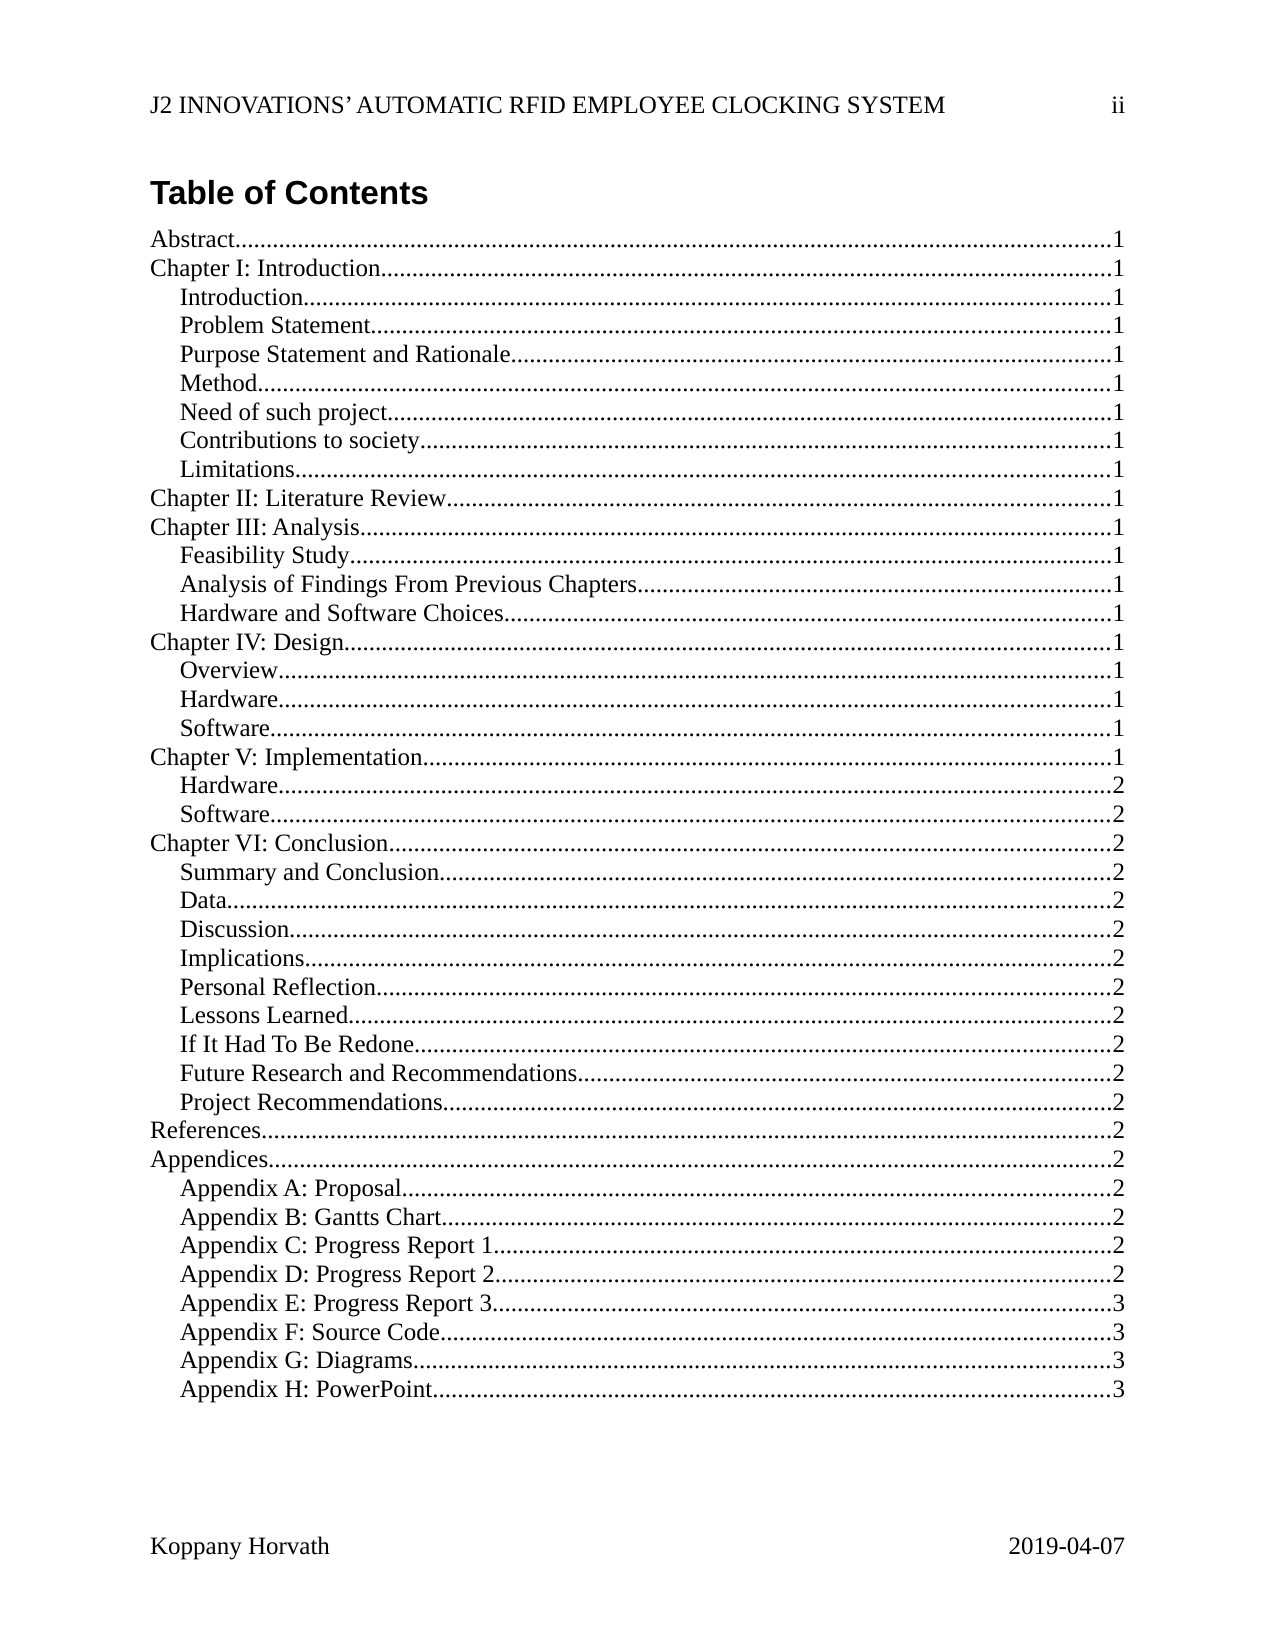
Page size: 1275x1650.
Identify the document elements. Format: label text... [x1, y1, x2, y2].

text Hardware and Software Choices 1 [179, 598, 1125, 627]
text Appendix F: Source Code 3 [179, 1317, 1125, 1345]
text Appendix A: Proposal 2 [179, 1173, 1125, 1202]
text Hardware 2 [179, 770, 1125, 799]
text Problem Statement 1 [179, 310, 1125, 339]
text Need of such project 1 [179, 397, 1125, 425]
text Appendices 2 [150, 1144, 1125, 1173]
text Feasibility Study 1 [179, 540, 1125, 569]
text Appendix B: Gantts Chart 2 [179, 1202, 1125, 1230]
text Software 1 [179, 713, 1125, 742]
text Future Research and Recommendations 2 [179, 1058, 1125, 1087]
text Appendix C: Progress Report 1 2 [179, 1230, 1125, 1259]
text Data 2 [179, 885, 1125, 914]
text Personal Reflection 2 [179, 972, 1125, 1000]
text Software 2 [179, 799, 1125, 828]
text Chapter II: Literature Review 1 [150, 483, 1125, 512]
text Purpose Statement and Rationale 1 [179, 339, 1125, 368]
text Hardware 1 [179, 684, 1125, 713]
text Summary and Conclusion 2 [179, 857, 1125, 885]
text Lessons Learned 2 [179, 1000, 1125, 1029]
text Appendix H: PowerPoint 3 [179, 1374, 1125, 1403]
text Chapter IV: Design 1 [150, 627, 1125, 655]
text Chapter V: Implementation 1 [150, 742, 1125, 770]
text References 2 [150, 1115, 1125, 1144]
text If It Had To Be Redone 2 [179, 1029, 1125, 1058]
text Chapter I: Introduction 1 [150, 253, 1125, 282]
text Appendix G: Diagrams 3 [179, 1345, 1125, 1374]
text Contributions to society 1 [179, 425, 1125, 454]
text Appendix D: Progress Report 2 2 [179, 1259, 1125, 1288]
text Appendix E: Progress Report 3 3 [179, 1288, 1125, 1317]
text Chapter VI: Conclusion 2 [150, 828, 1125, 857]
text Discussion 2 [179, 914, 1125, 943]
text Method 1 [179, 368, 1125, 397]
text Analysis of Findings From Previous Chapters 1 [179, 569, 1125, 598]
text Chapter III: Analysis 1 [150, 512, 1125, 540]
text Limitations 1 [179, 454, 1125, 483]
text Project Recommendations 2 [179, 1087, 1125, 1115]
text Introduction 1 [179, 282, 1125, 310]
text Overview 1 [179, 655, 1125, 684]
text Abstract 1 [150, 224, 1125, 253]
text Implications 2 [179, 943, 1125, 972]
subtitle Table of Contents [150, 173, 1125, 212]
